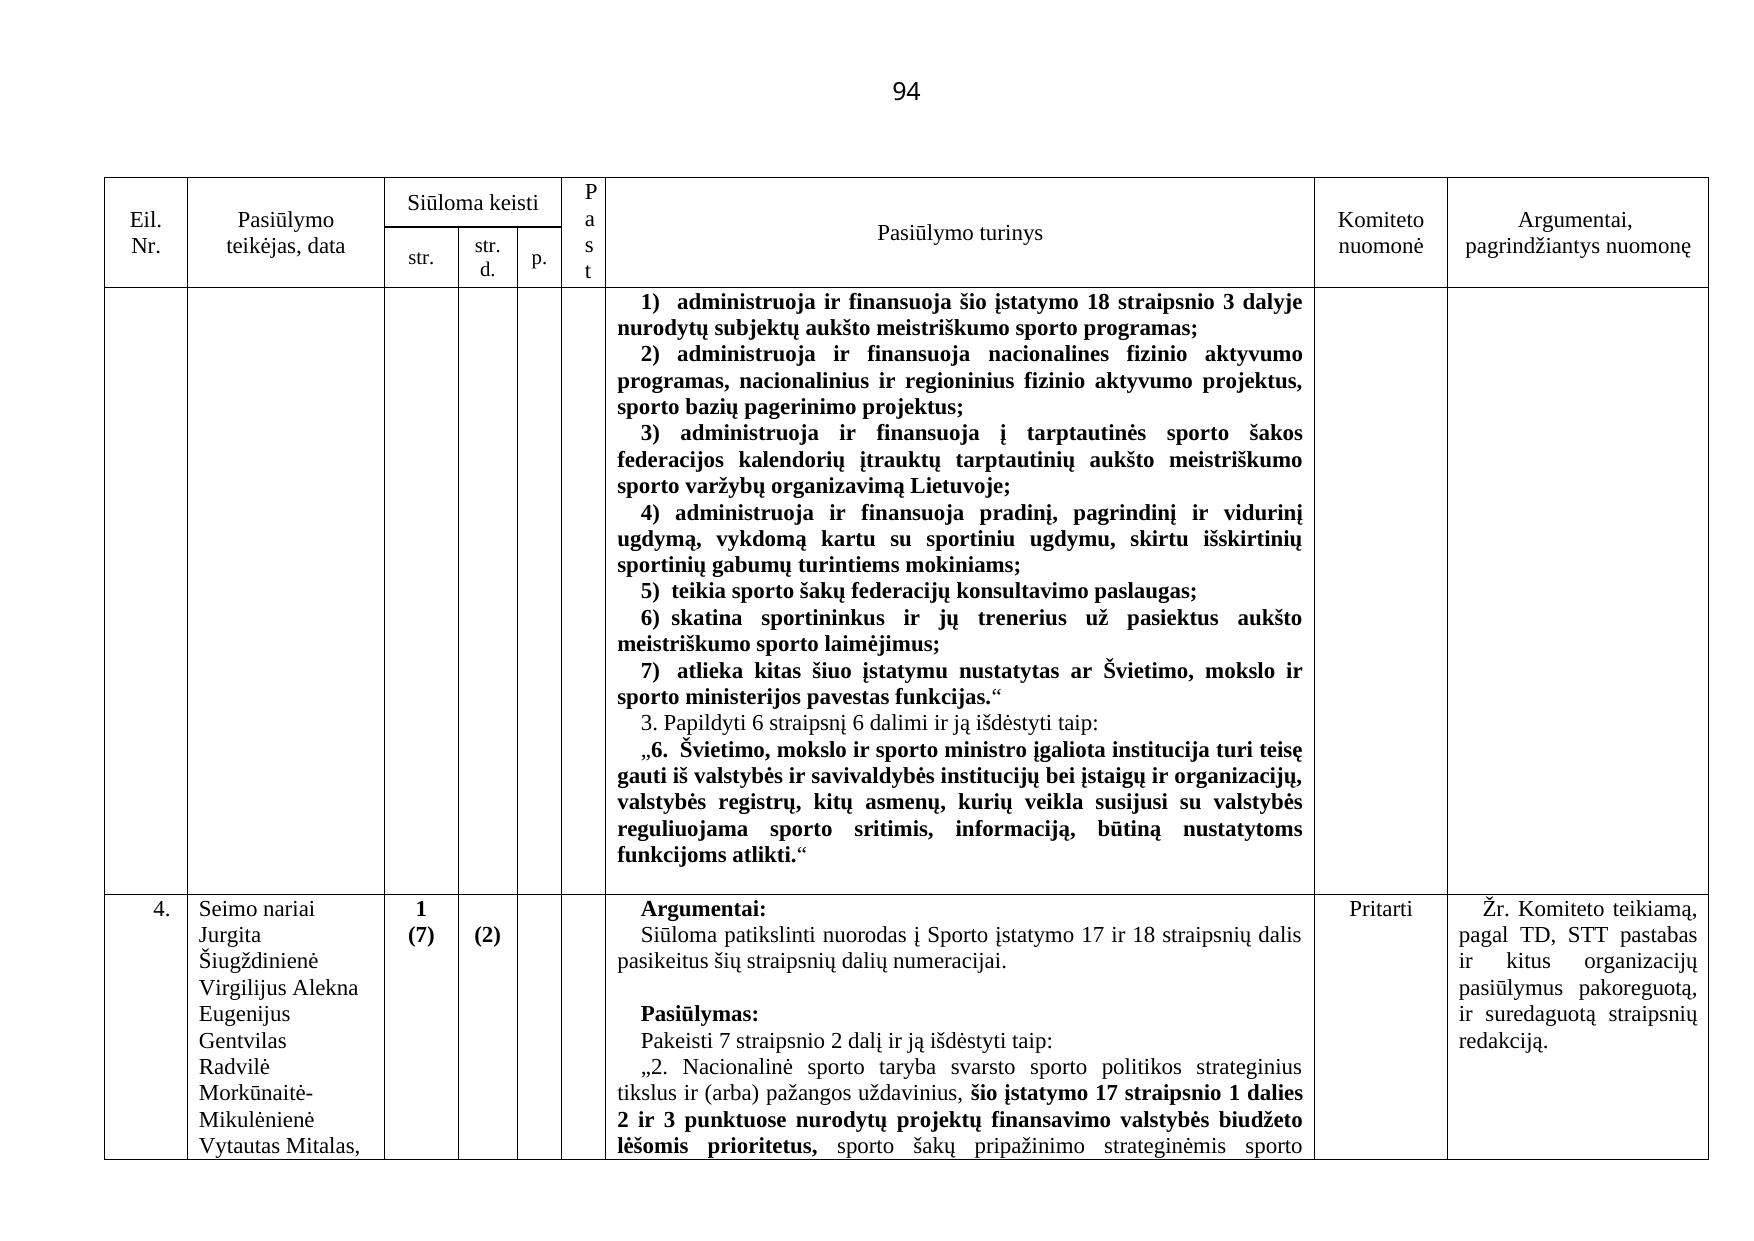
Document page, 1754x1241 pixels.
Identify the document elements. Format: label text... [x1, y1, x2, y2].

table_cell Argumentai: Siūloma patikslinti nuorodas į Sporto įstatymo 17 ir 18 straipsnių dalis pasikeitus šių straipsnių dalių numeracijai. Pasiūlymas: Pakeisti 7 straipsnio 2 dalį ir ją išdėstyti taip: „2. Nacionalinė sporto taryba svarsto sporto politikos strateginius tikslus ir (arba) pažangos uždavinius, šio įstatymo 17 straipsnio 1 dalies 2 ir 3 punktuose nurodytų projektų finansavimo valstybės biudžeto lėšomis prioritetus, sporto šakų pripažinimo strateginėmis sporto [606, 895, 1314, 1158]
table_header Pasiūlymo turinys [606, 178, 1314, 287]
table_cell p. [518, 228, 561, 287]
table_cell Žr. Komiteto teikiamą, pagal TD, STT pastabas ir kitus organizacijų pasiūlymus pakoreguotą, ir suredaguotą straipsnių redakciją. [1448, 895, 1708, 1158]
table_cell str. d. [459, 228, 517, 287]
table_header Pastabos [562, 178, 605, 287]
table_header Siūloma keisti [385, 178, 561, 226]
table_cell [385, 288, 458, 894]
table_header Argumentai, pagrindžiantys nuomonę [1448, 178, 1708, 287]
table_cell [105, 288, 187, 894]
table_cell (2) [459, 895, 517, 1158]
table_header Komiteto nuomonė [1315, 178, 1447, 287]
table_cell str. [385, 228, 458, 287]
table_cell Pritarti [1315, 895, 1447, 1158]
table_cell Seimo nariai Jurgita Šiugždinienė Virgilijus Alekna Eugenijus Gentvilas Radvilė Morkūnaitė-Mikulėnienė Vytautas Mitalas, [188, 895, 384, 1158]
table_cell [518, 895, 561, 1158]
table_cell [562, 288, 605, 894]
table_cell [105, 895, 187, 1158]
table_cell [459, 288, 517, 894]
table_cell [1448, 288, 1708, 894]
table_cell 1 (7) [385, 895, 458, 1158]
table_cell [518, 288, 561, 894]
table_cell [188, 288, 384, 894]
table_header Pasiūlymo teikėjas, data [188, 178, 384, 287]
table_cell [562, 895, 605, 1158]
table_cell [1315, 288, 1447, 894]
table_cell 1) administruoja ir finansuoja šio įstatymo 18 straipsnio 3 dalyje nurodytų subjektų aukšto meistriškumo sporto programas; 2) administruoja ir finansuoja nacionalines fizinio aktyvumo programas, nacionalinius ir regioninius fizinio aktyvumo projektus, sporto bazių pagerinimo projektus; 3) administruoja ir finansuoja į tarptautinės sporto šakos federacijos kalendorių įtrauktų tarptautinių aukšto meistriškumo sporto varžybų organizavimą Lietuvoje; 4) administruoja ir finansuoja pradinį, pagrindinį ir vidurinį ugdymą, vykdomą kartu su sportiniu ugdymu, skirtu išskirtinių sportinių gabumų turintiems mokiniams; 5) teikia sporto šakų federacijų konsultavimo paslaugas; 6) skatina sportininkus ir jų trenerius už pasiektus aukšto meistriškumo sporto laimėjimus; 7) atlieka kitas šiuo įstatymu nustatytas ar Švietimo, mokslo ir sporto ministerijos pavestas funkcijas.“ 3. Papildyti 6 straipsnį 6 dalimi ir ją išdėstyti taip: „6. Švietimo, mokslo ir sporto ministro įgaliota institucija turi teisę gauti iš valstybės ir savivaldybės institucijų bei įstaigų ir organizacijų, valstybės registrų, kitų asmenų, kurių veikla susijusi su valstybės reguliuojama sporto sritimis, informaciją, būtiną nustatytoms funkcijoms atlikti.“ [606, 288, 1314, 894]
table_header Eil. Nr. [105, 178, 187, 287]
